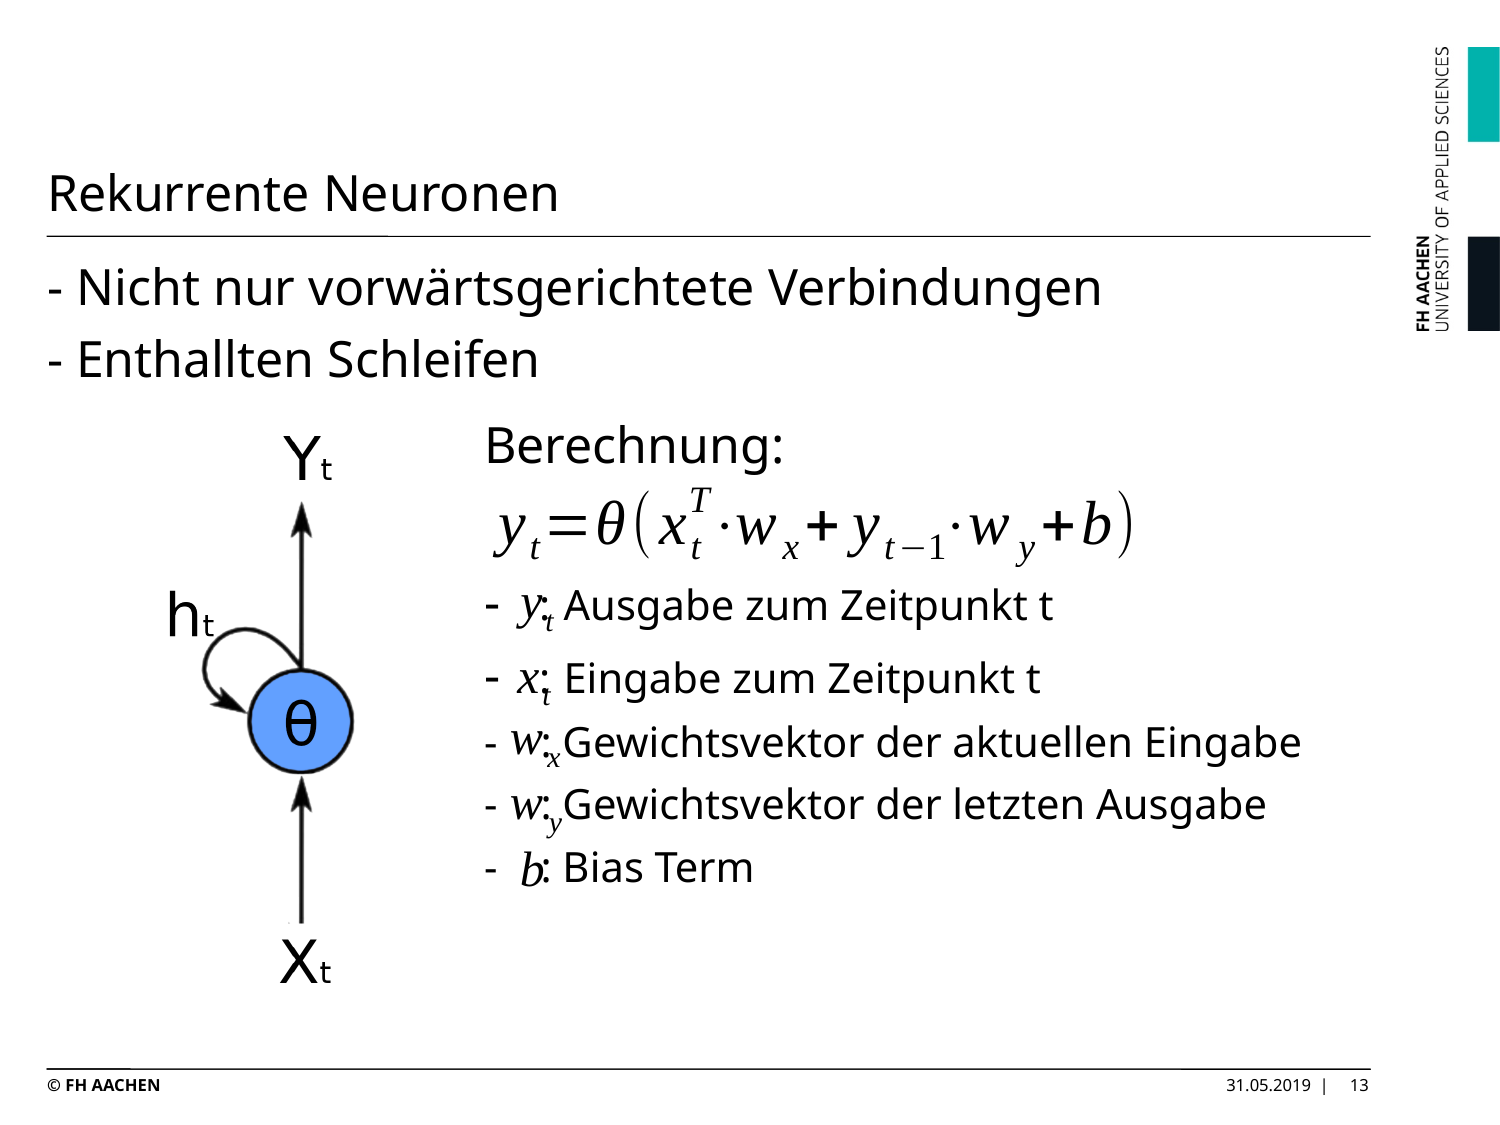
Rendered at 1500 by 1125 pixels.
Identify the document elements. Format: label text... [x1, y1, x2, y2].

chart [507, 575, 562, 638]
title Rekurrente Neuronen [47, 101, 1371, 222]
picture [1404, 47, 1500, 331]
list Berechnung: - : Ausgabe zum Zeitpunkt t - : Eingabe zum Zeitpunkt t - : Gewichtsvektor der aktuellen Eingabe - : Gewichtsvektor der letzten Ausgabe - : Bias Term [484, 413, 1465, 1046]
chart [501, 649, 568, 774]
list - Nicht nur vorwärtsgerichtete Verbindungen - Enthallten Schleifen [47, 255, 1371, 414]
chart [501, 776, 570, 839]
chart [484, 479, 1143, 567]
chart [513, 842, 553, 898]
picture [169, 436, 355, 983]
